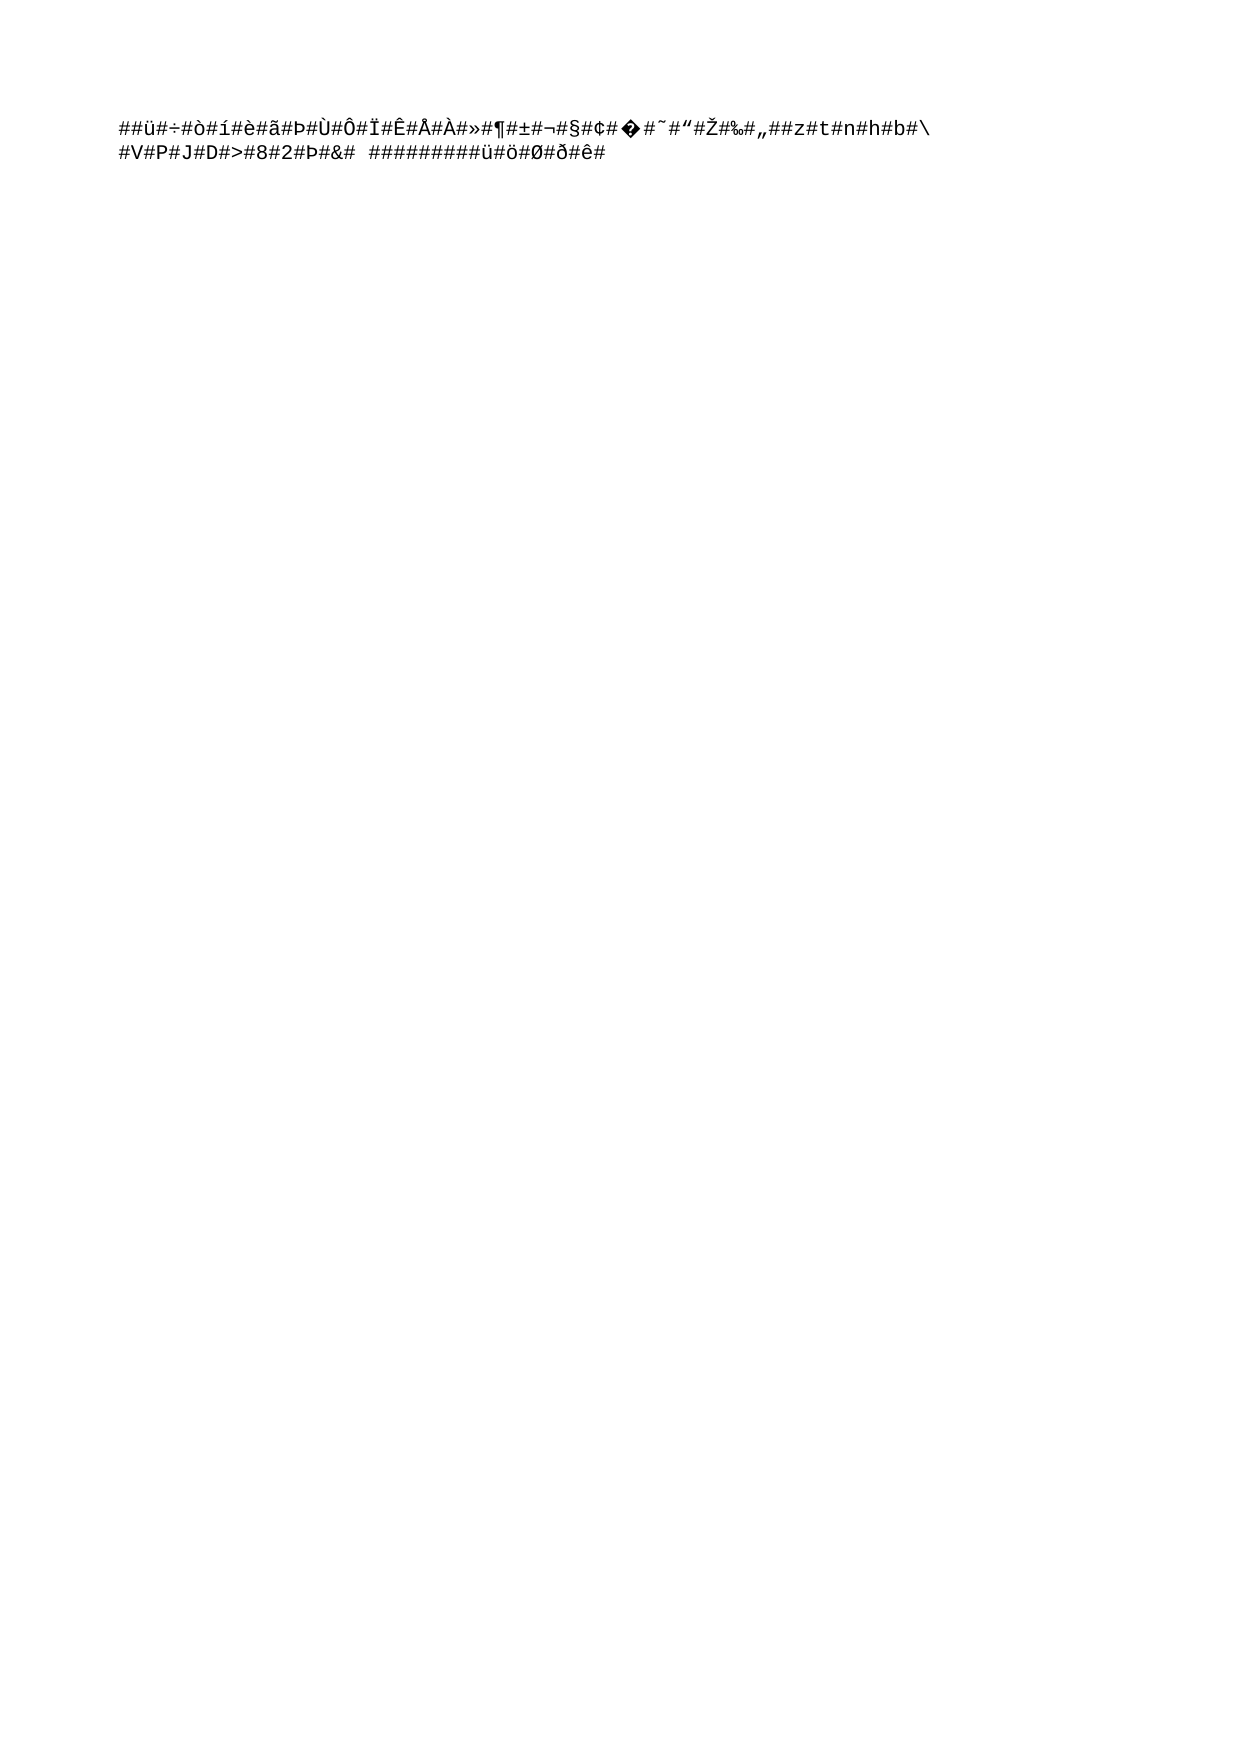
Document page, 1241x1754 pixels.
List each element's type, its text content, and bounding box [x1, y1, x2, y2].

text ##ü#÷#ò#í#è#ã#Þ#Ù#Ô#Ï#Ê#Å#À#»#¶#±#¬#§#¢#�#˜#“#Ž#‰#„##z#t#n#h#b#\#V#P#J#D#>#8#2#Þ#&# #########ü#ö#Ø#ð#ê# [118, 118, 1122, 165]
